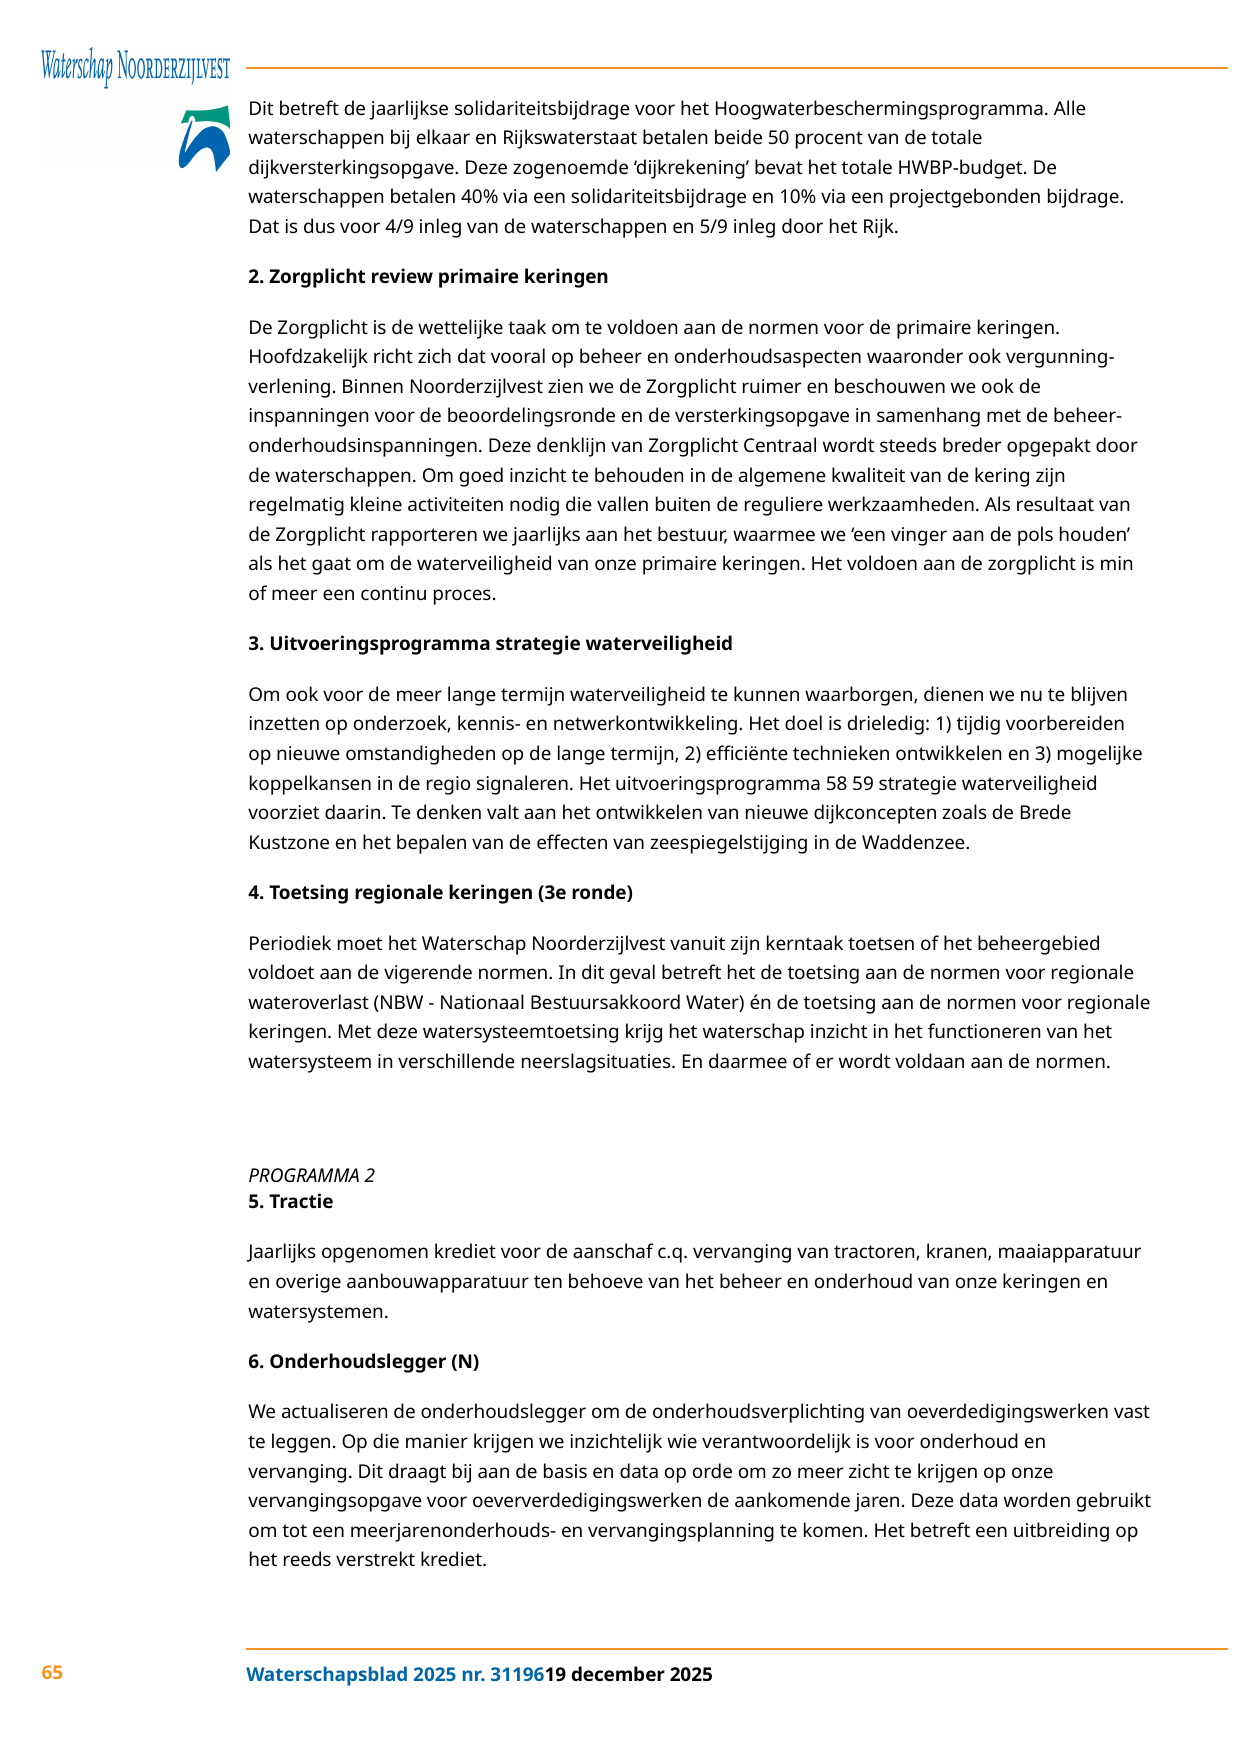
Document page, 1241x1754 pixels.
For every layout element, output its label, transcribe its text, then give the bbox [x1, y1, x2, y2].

text 4. Toetsing regionale keringen (3e ronde) [248, 879, 1152, 905]
text 5. Tractie [248, 1188, 1152, 1214]
text 2. Zorgplicht review primaire keringen [248, 263, 1152, 289]
text 6. Onderhoudslegger (N) [248, 1348, 1152, 1374]
text Periodiek moet het Waterschap Noorderzijlvest vanuit zijn kerntaak toetsen of het beheergebied voldoet aan de vigerende normen. In dit geval betreft het de toetsing aan de normen voor regionale wateroverlast (NBW - Nationaal Bestuursakkoord Water) én de toetsing aan de normen voor regionale keringen. Met deze watersysteemtoetsing krijg het waterschap inzicht in het functioneren van het watersysteem in verschillende neerslagsituaties. En daarmee of er wordt voldaan aan de normen. [248, 930, 1152, 1074]
text Om ook voor de meer lange termijn waterveiligheid te kunnen waarborgen, dienen we nu te blijven inzetten op onderzoek, kennis- en netwerkontwikkeling. Het doel is drieledig: 1) tijdig voorbereiden op nieuwe omstandigheden op de lange termijn, 2) efficiënte technieken ontwikkelen en 3) mogelijke koppelkansen in de regio signaleren. Het uitvoeringsprogramma 58 59 strategie waterveiligheid voorziet daarin. Te denken valt aan het ontwikkelen van nieuwe dijkconcepten zoals de Brede Kustzone en het bepalen van de effecten van zeespiegelstijging in de Waddenzee. [248, 681, 1152, 855]
text 3. Uitvoeringsprogramma strategie waterveiligheid [248, 631, 1152, 656]
picture [41, 47, 231, 172]
text PROGRAMMA 2 [248, 1162, 1152, 1188]
text De Zorgplicht is de wettelijke taak om te voldoen aan de normen voor de primaire keringen. Hoofdzakelijk richt zich dat vooral op beheer en onderhoudsaspecten waaronder ook vergunning-verlening. Binnen Noorderzijlvest zien we de Zorgplicht ruimer en beschouwen we ook de inspanningen voor de beoordelingsronde en de versterkingsopgave in samenhang met de beheer- onderhoudsinspanningen. Deze denklijn van Zorgplicht Centraal wordt steeds breder opgepakt door de waterschappen. Om goed inzicht te behouden in de algemene kwaliteit van de kering zijn regelmatig kleine activiteiten nodig die vallen buiten de reguliere werkzaamheden. Als resultaat van de Zorgplicht rapporteren we jaarlijks aan het bestuur, waarmee we ‘een vinger aan de pols houden’ als het gaat om de waterveiligheid van onze primaire keringen. Het voldoen aan de zorgplicht is min of meer een continu proces. [248, 314, 1152, 606]
text Dit betreft de jaarlijkse solidariteitsbijdrage voor het Hoogwaterbeschermingsprogramma. Alle waterschappen bij elkaar en Rijkswaterstaat betalen beide 50 procent van de totale dijkversterkingsopgave. Deze zogenoemde ‘dijkrekening’ bevat het totale HWBP-budget. De waterschappen betalen 40% via een solidariteitsbijdrage en 10% via een projectgebonden bijdrage. Dat is dus voor 4/9 inleg van de waterschappen en 5/9 inleg door het Rijk. [248, 95, 1152, 239]
text Jaarlijks opgenomen krediet voor de aanschaf c.q. vervanging van tractoren, kranen, maaiapparatuur en overige aanbouwapparatuur ten behoeve van het beheer en onderhoud van onze keringen en watersystemen. [248, 1239, 1152, 1323]
text We actualiseren de onderhoudslegger om de onderhoudsverplichting van oeverdedigingswerken vast te leggen. Op die manier krijgen we inzichtelijk wie verantwoordelijk is voor onderhoud en vervanging. Dit draagt bij aan de basis en data op orde om zo meer zicht te krijgen op onze vervangingsopgave voor oeververdedigingswerken de aankomende jaren. Deze data worden gebruikt om tot een meerjarenonderhouds- en vervangingsplanning te komen. Het betreft een uitbreiding op het reeds verstrekt krediet. [248, 1399, 1152, 1572]
